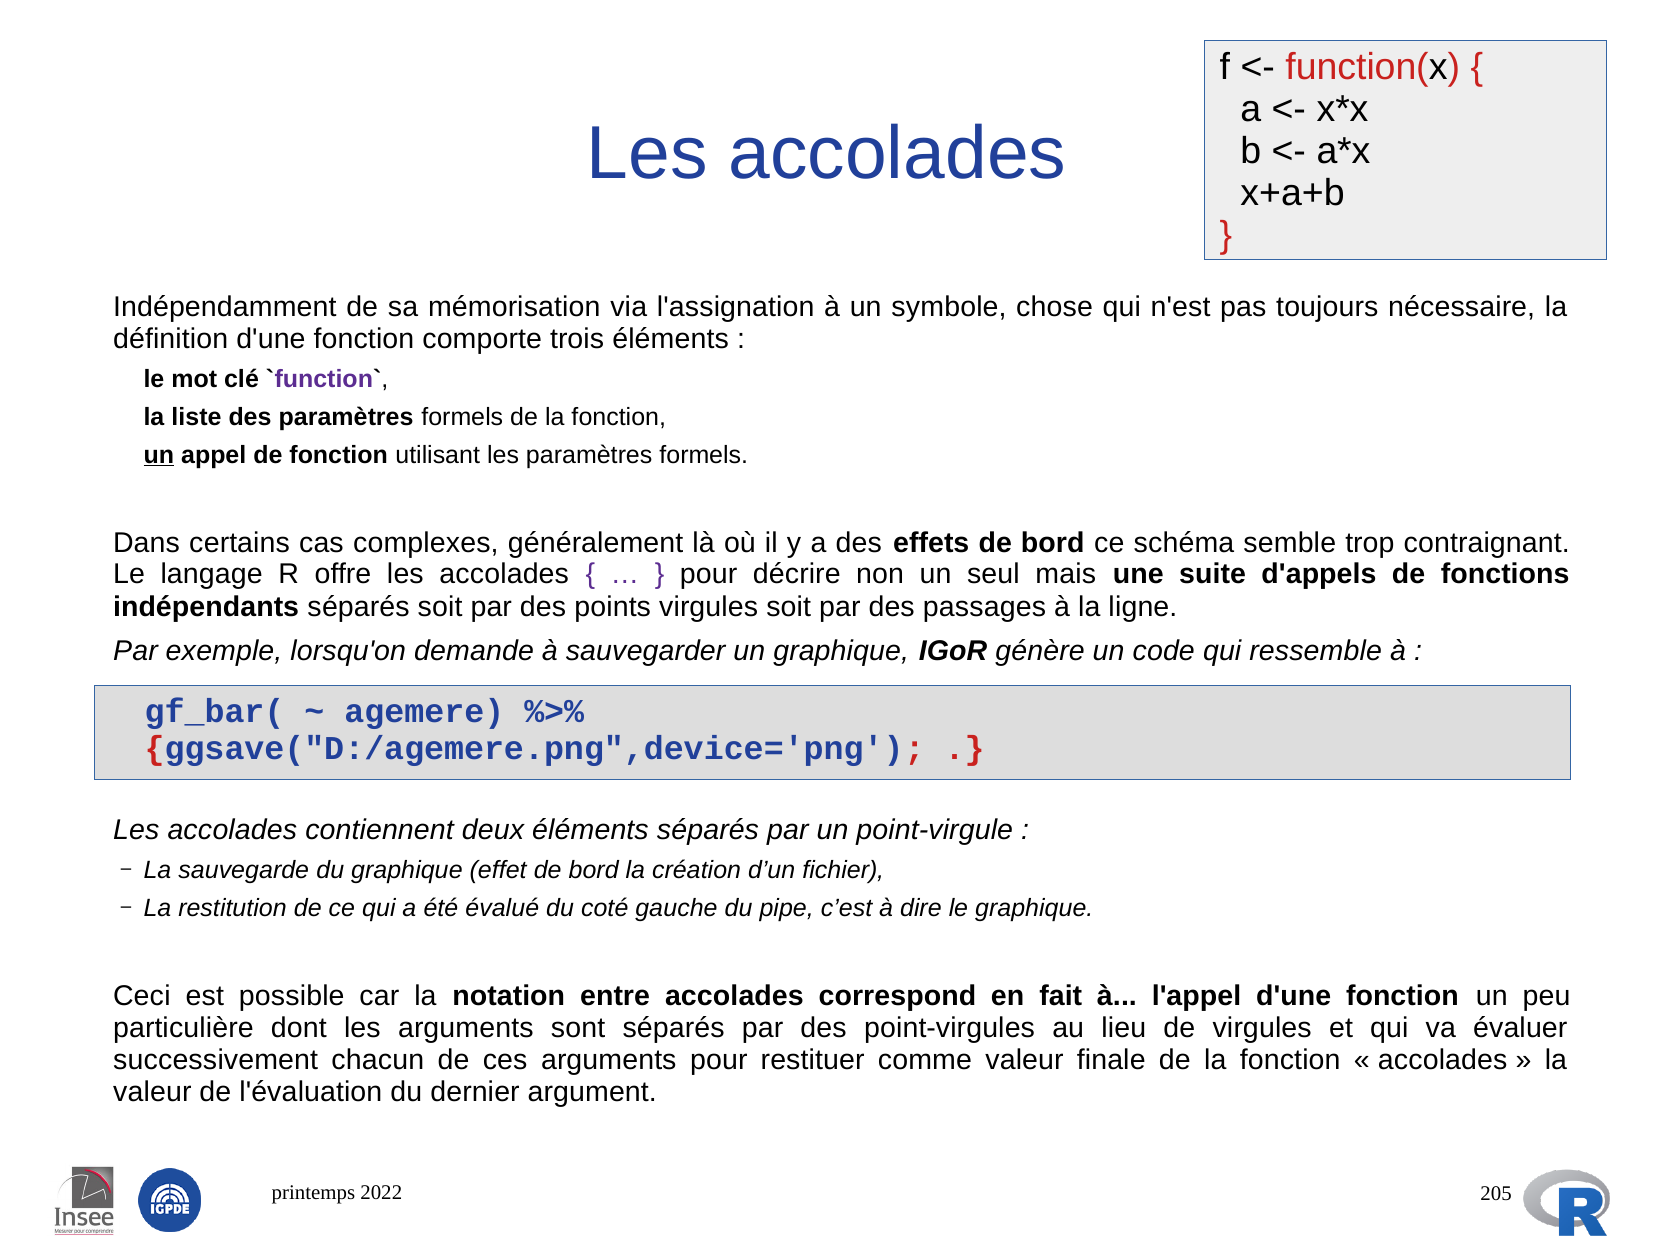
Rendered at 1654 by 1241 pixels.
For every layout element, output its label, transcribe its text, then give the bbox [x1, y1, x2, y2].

text_box gf_bar( ~ agemere) %>% {ggsave("D:/agemere.png",device='png'); .} [94, 685, 1571, 780]
picture [47, 1163, 120, 1236]
list Indépendamment de sa mémorisation via l'assignation à un symbole, chose qui n'est pas toujours nécessaire, la définition d'une fonction comporte trois éléments : le mot clé `function`, la liste des paramètres formels de la fonction, un appel de fonction utilisant les paramètres formels. Dans certains cas complexes, généralement là où il y a des effets de bord ce schéma semble trop contraignant. Le langage R offre les accolades { … } pour décrire non un seul mais une suite d'appels de fonctions indépendants séparés soit par des points virgules soit par des passages à la ligne. Par exemple, lorsqu'on demande à sauvegarder un graphique, IGoR génère un code qui ressemble à : Les accolades contiennent deux éléments séparés par un point-virgule : La sauvegarde du graphique (effet de bord la création d’un fichier), La restitution de ce qui a été évalué du coté gauche du pipe, c’est à dire le graphique. Ceci est possible car la notation entre accolades correspond en fait à... l'appel d'une fonction un peu particulière dont les arguments sont séparés par des point-virgules au lieu de virgules et qui va évaluer successivement chacun de ces arguments pour restituer comme valeur finale de la fonction « accolades » la valeur de l'évaluation du dernier argument. [82, 290, 1571, 1123]
picture [138, 1168, 201, 1232]
picture [1523, 1169, 1610, 1236]
text_box f <- function(x) { a <- x*x b <- a*x x+a+b } [1204, 40, 1607, 260]
title Les accolades [82, 49, 1204, 257]
